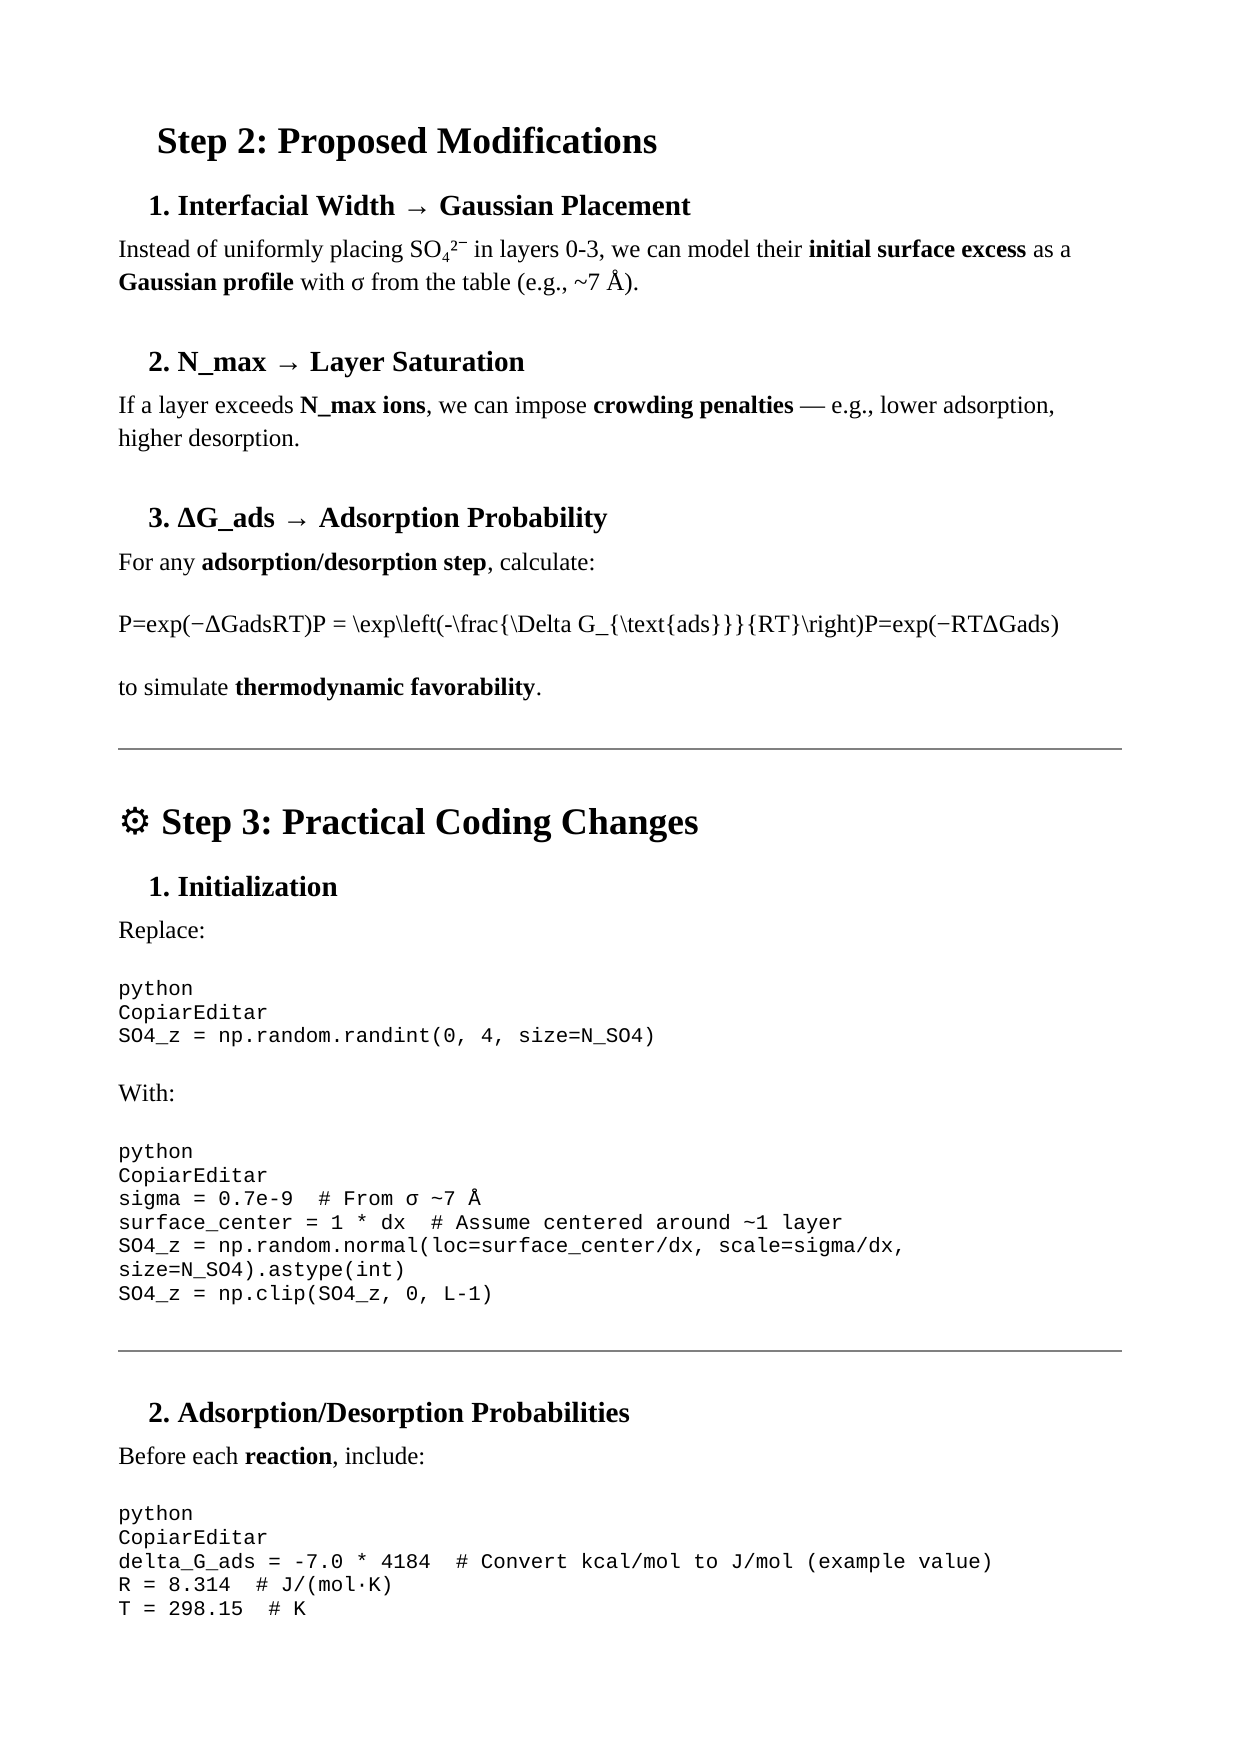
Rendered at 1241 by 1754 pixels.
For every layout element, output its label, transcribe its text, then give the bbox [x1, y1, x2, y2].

subtitle ✅ 3. ΔG_ads → Adsorption Probability [118, 501, 1122, 534]
text CopiarEditar [118, 1527, 1122, 1551]
text surface_center = 1 * dx # Assume centered around ~1 layer [118, 1212, 1122, 1236]
text If a layer exceeds N_max ions, we can impose crowding penalties — e.g., lower adsorption, higher desorption. [118, 391, 1122, 452]
text Replace: [118, 916, 1122, 944]
text R = 8.314 # J/(mol·K) [118, 1574, 1122, 1598]
subtitle ⚙️ Step 3: Practical Coding Changes [118, 799, 1122, 842]
text python [118, 1141, 1122, 1164]
text SO4_z = np.random.randint(0, 4, size=N_SO4) [118, 1025, 1122, 1049]
subtitle 🔬 Step 2: Proposed Modifications [118, 118, 1122, 161]
text With: [118, 1078, 1122, 1107]
subtitle ✅ 1. Interfacial Width → Gaussian Placement [118, 188, 1122, 222]
text Instead of uniformly placing SO₄²⁻ in layers 0-3, we can model their initial surface excess as a Gaussian profile with σ from the table (e.g., ~7 Å). [118, 234, 1122, 296]
text delta_G_ads = -7.0 * 4184 # Convert kcal/mol to J/mol (example value) [118, 1551, 1122, 1574]
subtitle ✅ 2. Adsorption/Desorption Probabilities [118, 1395, 1122, 1428]
subtitle ✅ 2. N_max → Layer Saturation [118, 344, 1122, 378]
text P=exp⁡(−ΔGadsRT)P = \exp\left(-\frac{\Delta G_{\text{ads}}}{RT}\right)P=exp(−RTΔGads​​) [118, 609, 1122, 638]
text SO4_z = np.random.normal(loc=surface_center/dx, scale=sigma/dx, size=N_SO4).astype(int) [118, 1236, 1122, 1283]
text CopiarEditar [118, 1164, 1122, 1188]
text python [118, 1503, 1122, 1527]
text CopiarEditar [118, 1002, 1122, 1025]
text python [118, 978, 1122, 1002]
text SO4_z = np.clip(SO4_z, 0, L-1) [118, 1283, 1122, 1306]
text For any adsorption/desorption step, calculate: [118, 547, 1122, 575]
subtitle ✅ 1. Initialization [118, 869, 1122, 903]
text Before each reaction, include: [118, 1441, 1122, 1469]
text T = 298.15 # K [118, 1598, 1122, 1622]
text to simulate thermodynamic favorability. [118, 672, 1122, 700]
text sigma = 0.7e-9 # From σ ~7 Å [118, 1188, 1122, 1212]
